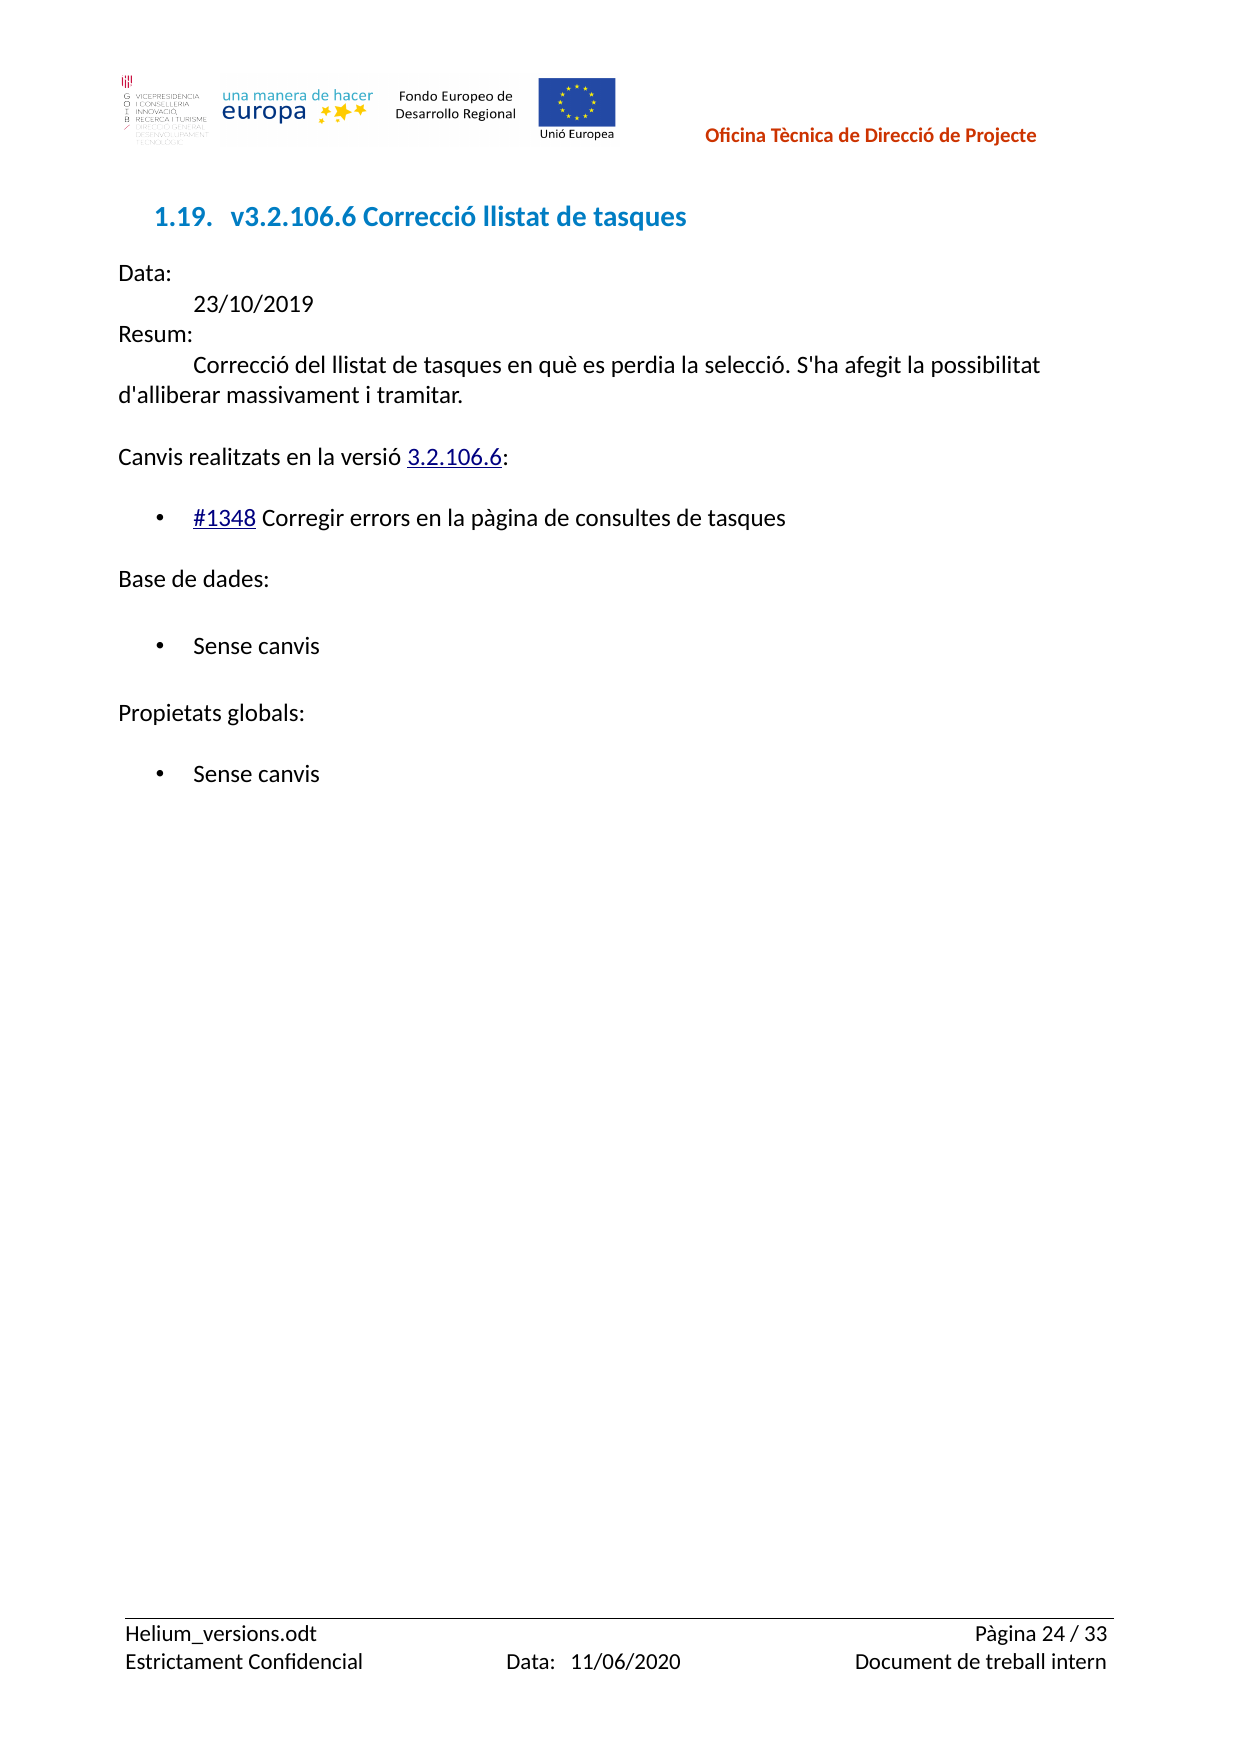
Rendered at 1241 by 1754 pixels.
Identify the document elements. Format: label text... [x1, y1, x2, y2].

text Correcció del llistat de tasques en què es perdia la selecció. S'ha afegit la possibilitat d'alliberar massivament i tramitar. [118, 349, 1122, 410]
text 23/10/2019 [118, 288, 1122, 319]
picture [219, 73, 621, 147]
text Propietats globals: [118, 697, 1122, 727]
text Canvis realitzats en la versió 3.2.106.6: [118, 441, 1122, 471]
picture [118, 73, 213, 147]
text Data: [118, 258, 1122, 288]
list Sense canvis [156, 758, 1122, 788]
subtitle v3.2.106.6 Correcció llistat de tasques [153, 198, 1122, 234]
list #1348 Corregir errors en la pàgina de consultes de tasques [156, 502, 1122, 532]
text Resum: [118, 319, 1122, 349]
text Base de dades: [118, 563, 1122, 593]
list Sense canvis [156, 630, 1122, 660]
